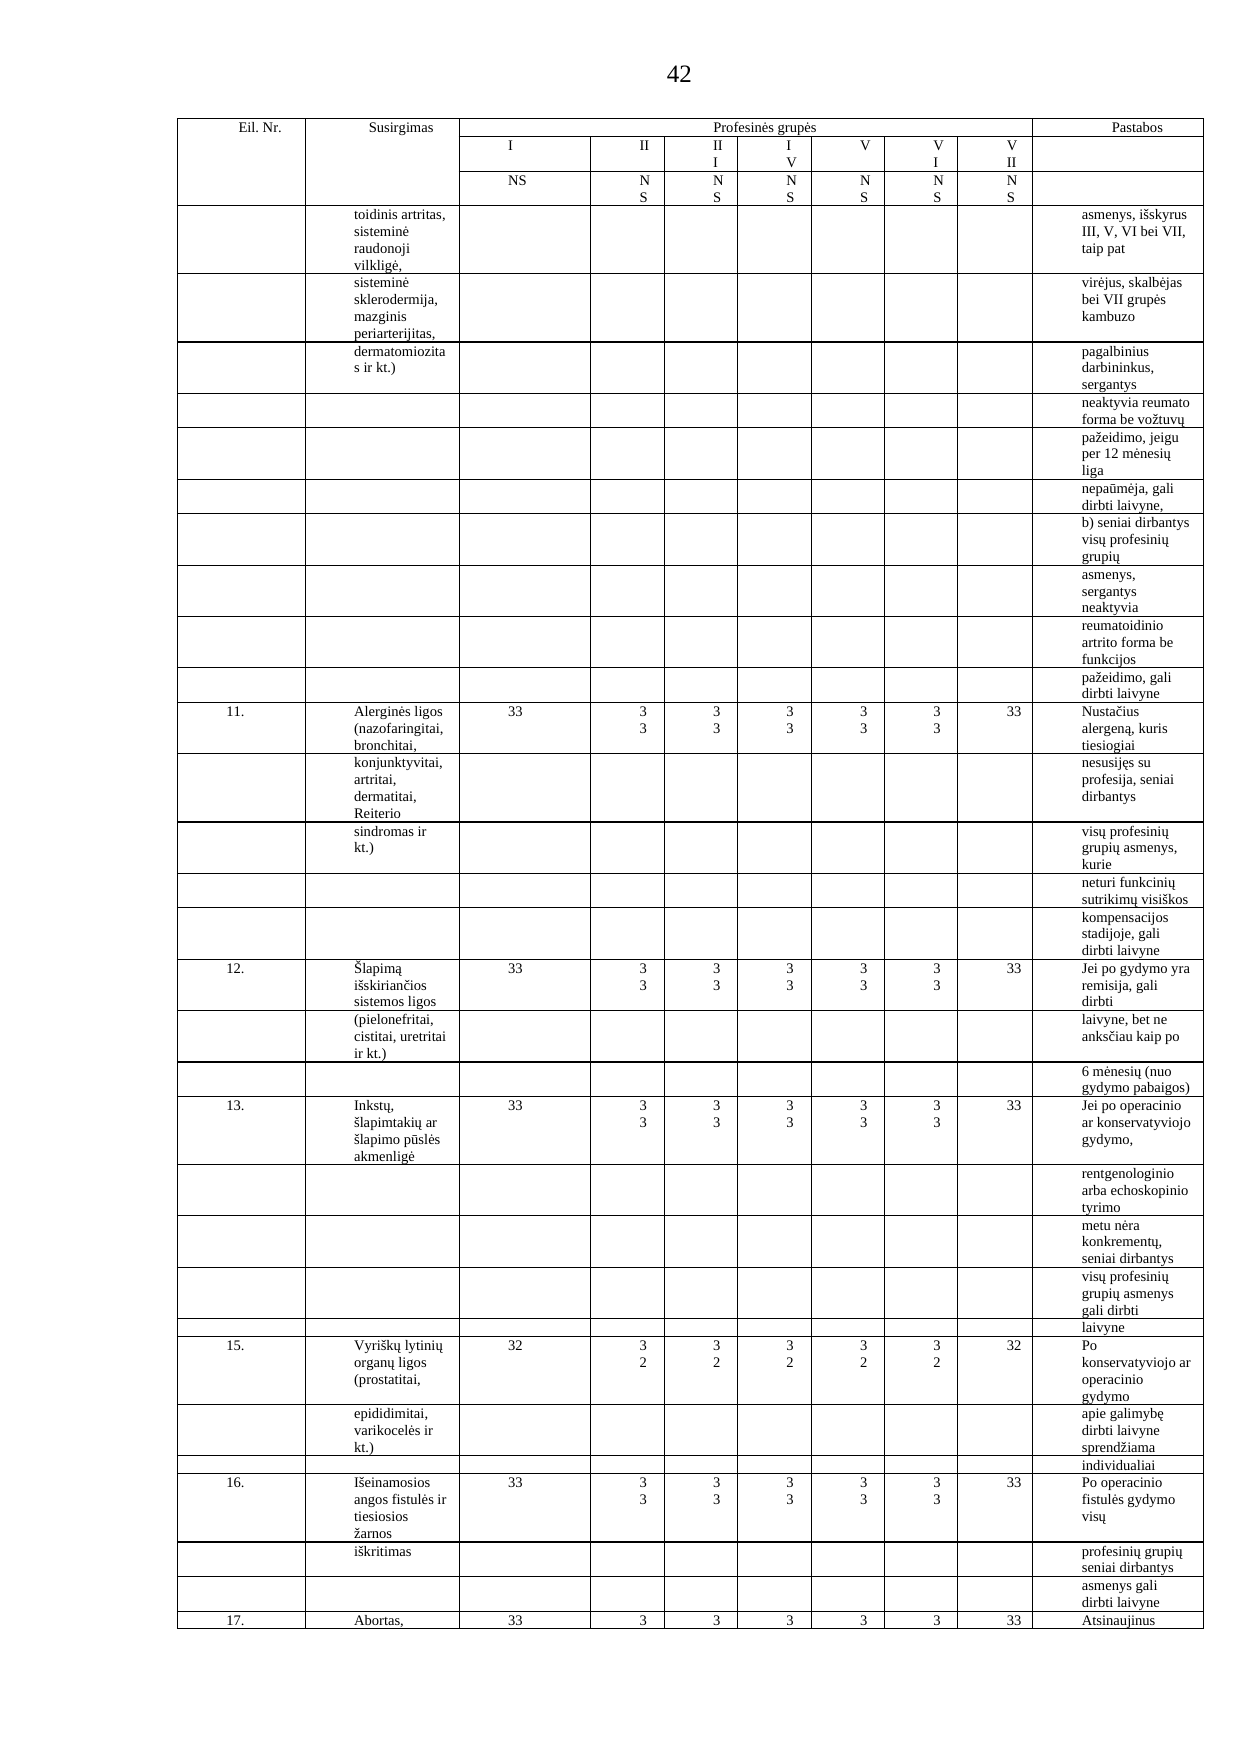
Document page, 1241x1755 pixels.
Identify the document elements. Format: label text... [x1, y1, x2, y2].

table_cell [738, 480, 811, 513]
table_cell [812, 617, 884, 667]
table_cell [460, 908, 590, 959]
table_cell [958, 617, 1032, 667]
table_cell [591, 1319, 664, 1336]
table_cell 13. [178, 1097, 305, 1164]
table_cell [958, 343, 1032, 393]
table_cell [958, 823, 1032, 873]
table_cell 33 [738, 1474, 811, 1541]
table_header Eil. Nr. [178, 119, 305, 205]
table_cell [665, 514, 737, 564]
table_cell 33 [591, 1097, 664, 1164]
table_cell profesinių grupių seniai dirbantys [1033, 1543, 1203, 1576]
table_cell [591, 1011, 664, 1061]
table_cell Abortas, [306, 1612, 459, 1628]
table_cell [738, 754, 811, 821]
table_cell [460, 566, 590, 616]
table_cell [958, 1543, 1032, 1576]
table_cell [885, 1456, 957, 1473]
table_cell [885, 617, 957, 667]
table_cell [591, 274, 664, 341]
table_cell [885, 566, 957, 616]
table_cell [306, 1577, 459, 1611]
table_cell 33 [591, 703, 664, 753]
table_cell V [812, 137, 884, 171]
table_cell virėjus, skalbėjas bei VII grupės kambuzo [1033, 274, 1203, 341]
table_cell [178, 206, 305, 273]
table_cell b) seniai dirbantys visų profesinių grupių [1033, 514, 1203, 564]
table_cell laivyne [1033, 1319, 1203, 1336]
table_cell 32 [591, 1337, 664, 1404]
table_cell [885, 343, 957, 393]
table_cell [591, 874, 664, 907]
table_cell 33 [460, 703, 590, 753]
table_cell [958, 1011, 1032, 1061]
table_cell [885, 1268, 957, 1318]
table_cell [738, 1319, 811, 1336]
table_cell Šlapimą išskiriančios sistemos ligos [306, 960, 459, 1010]
table_cell [591, 1456, 664, 1473]
table_cell [738, 617, 811, 667]
table_cell [178, 394, 305, 427]
table_cell 33 [958, 1474, 1032, 1541]
table_cell [591, 617, 664, 667]
table_cell [812, 394, 884, 427]
table_cell [1033, 137, 1203, 171]
table_cell 33 [958, 960, 1032, 1010]
table_cell [178, 823, 305, 873]
table_cell 32 [665, 1337, 737, 1404]
table_cell 33 [958, 703, 1032, 753]
table_cell nesusijęs su profesija, seniai dirbantys [1033, 754, 1203, 821]
table_cell 33 [460, 960, 590, 1010]
table_cell [738, 1268, 811, 1318]
table_cell [591, 343, 664, 393]
table_cell 3 [885, 1612, 957, 1628]
table_cell toidinis artritas, sisteminė raudonoji vilkligė, [306, 206, 459, 273]
table_cell 32 [812, 1337, 884, 1404]
table_cell [665, 823, 737, 873]
table_cell 33 [885, 703, 957, 753]
table_cell asmenys gali dirbti laivyne [1033, 1577, 1203, 1611]
table_cell [591, 1063, 664, 1096]
table_cell NS [460, 172, 590, 205]
table_cell 33 [665, 1097, 737, 1164]
table_cell 15. [178, 1337, 305, 1404]
table_cell sindromas ir kt.) [306, 823, 459, 873]
table_cell [885, 1577, 957, 1611]
table_cell [958, 274, 1032, 341]
table_cell [885, 1011, 957, 1061]
table_cell 33 [738, 703, 811, 753]
table_cell [812, 908, 884, 959]
table_cell [178, 1405, 305, 1455]
table_cell 33 [665, 960, 737, 1010]
table_cell 12. [178, 960, 305, 1010]
table_cell 33 [958, 1097, 1032, 1164]
table_cell visų profesinių grupių asmenys gali dirbti [1033, 1268, 1203, 1318]
table_cell [738, 874, 811, 907]
table_cell [812, 754, 884, 821]
table_cell [738, 428, 811, 479]
table_cell 17. [178, 1612, 305, 1628]
table_cell NS [885, 172, 957, 205]
table_cell [591, 1165, 664, 1215]
table_cell [306, 1268, 459, 1318]
table_cell epididimitai, varikocelės ir kt.) [306, 1405, 459, 1455]
table_cell [460, 206, 590, 273]
table_cell [885, 1543, 957, 1576]
table_cell individualiai [1033, 1456, 1203, 1473]
table_cell [665, 1011, 737, 1061]
table_cell [178, 668, 305, 702]
table_cell [1033, 172, 1203, 205]
table_header Profesinės grupės [460, 119, 1032, 136]
table_cell [591, 480, 664, 513]
table_cell [812, 823, 884, 873]
table_cell [812, 480, 884, 513]
table_cell 3 [738, 1612, 811, 1628]
table_cell [665, 1577, 737, 1611]
table_cell [958, 874, 1032, 907]
table_cell Po operacinio fistulės gydymo visų [1033, 1474, 1203, 1541]
table_cell [958, 1165, 1032, 1215]
table_cell [812, 874, 884, 907]
table_cell 33 [812, 1474, 884, 1541]
table_cell [738, 1577, 811, 1611]
table_cell 32 [958, 1337, 1032, 1404]
table_cell Alerginės ligos (nazofaringitai, bronchitai, [306, 703, 459, 753]
table_cell 33 [460, 1612, 590, 1628]
table_cell [958, 1216, 1032, 1267]
table_cell 33 [460, 1474, 590, 1541]
table_cell [812, 343, 884, 393]
table_cell [812, 1543, 884, 1576]
table_cell [665, 1165, 737, 1215]
table_cell [958, 480, 1032, 513]
table_cell [885, 754, 957, 821]
table_cell [591, 566, 664, 616]
table_cell [885, 428, 957, 479]
table_cell 6 mėnesių (nuo gydymo pabaigos) [1033, 1063, 1203, 1096]
table_cell [812, 566, 884, 616]
table_cell 11. [178, 703, 305, 753]
table_cell [460, 1405, 590, 1455]
table_cell 32 [738, 1337, 811, 1404]
table_cell 33 [885, 1097, 957, 1164]
table_cell [885, 1063, 957, 1096]
table_cell [460, 1165, 590, 1215]
table_cell [738, 1543, 811, 1576]
table_cell [665, 617, 737, 667]
table_cell [460, 1543, 590, 1576]
table_cell [178, 1456, 305, 1473]
table_cell [958, 566, 1032, 616]
table_cell NS [591, 172, 664, 205]
table_cell [178, 754, 305, 821]
table_cell dermatomiozitas ir kt.) [306, 343, 459, 393]
table_cell [178, 874, 305, 907]
table_cell NS [812, 172, 884, 205]
table_cell neaktyvia reumato forma be vožtuvų [1033, 394, 1203, 427]
table_cell [306, 1456, 459, 1473]
table_cell 3 [812, 1612, 884, 1628]
table_cell asmenys, sergantys neaktyvia [1033, 566, 1203, 616]
table_cell [460, 668, 590, 702]
table_cell 33 [738, 960, 811, 1010]
table_cell 33 [812, 703, 884, 753]
table_cell [460, 428, 590, 479]
table_cell [460, 514, 590, 564]
table_cell [738, 1011, 811, 1061]
table_cell [812, 1405, 884, 1455]
table_cell 33 [885, 960, 957, 1010]
table_header Susirgimas [306, 119, 459, 205]
table_cell kompensacijos stadijoje, gali dirbti laivyne [1033, 908, 1203, 959]
table_cell [812, 1011, 884, 1061]
table_cell [665, 343, 737, 393]
table_cell konjunktyvitai, artritai, dermatitai, Reiterio [306, 754, 459, 821]
table_cell [306, 514, 459, 564]
table_cell [591, 1216, 664, 1267]
table_cell 32 [885, 1337, 957, 1404]
table_cell [958, 1456, 1032, 1473]
table_cell [306, 428, 459, 479]
table_cell [958, 754, 1032, 821]
table_cell VII [958, 137, 1032, 171]
table_cell [591, 823, 664, 873]
table_cell [665, 754, 737, 821]
table_cell 32 [460, 1337, 590, 1404]
table_cell NS [738, 172, 811, 205]
table_cell IV [738, 137, 811, 171]
table_cell [460, 274, 590, 341]
table_cell 33 [665, 703, 737, 753]
table_cell [460, 617, 590, 667]
table_cell 33 [738, 1097, 811, 1164]
table_cell visų profesinių grupių asmenys, kurie [1033, 823, 1203, 873]
table_cell [591, 908, 664, 959]
table_cell [738, 514, 811, 564]
table_cell [665, 480, 737, 513]
table_cell [306, 668, 459, 702]
table_cell [885, 206, 957, 273]
table_cell 33 [812, 960, 884, 1010]
table_cell [958, 668, 1032, 702]
table_cell pažeidimo, gali dirbti laivyne [1033, 668, 1203, 702]
table_cell [178, 1543, 305, 1576]
table_cell [958, 394, 1032, 427]
table_cell asmenys, išskyrus III, V, VI bei VII, taip pat [1033, 206, 1203, 273]
table_cell 33 [460, 1097, 590, 1164]
table_cell Nustačius alergeną, kuris tiesiogiai [1033, 703, 1203, 753]
table_cell [958, 428, 1032, 479]
table_cell [738, 566, 811, 616]
table_cell [178, 1577, 305, 1611]
table_cell [178, 1011, 305, 1061]
table_cell pagalbinius darbininkus, sergantys [1033, 343, 1203, 393]
table_cell [460, 1268, 590, 1318]
table_cell metu nėra konkrementų, seniai dirbantys [1033, 1216, 1203, 1267]
table_cell 33 [958, 1612, 1032, 1628]
table_cell [178, 908, 305, 959]
table_cell [460, 874, 590, 907]
table_cell [306, 617, 459, 667]
table_cell [812, 1063, 884, 1096]
table_cell [665, 394, 737, 427]
table_cell [178, 1268, 305, 1318]
table_cell [885, 1165, 957, 1215]
table_cell VI [885, 137, 957, 171]
table_cell neturi funkcinių sutrikimų visiškos [1033, 874, 1203, 907]
table_cell (pielonefritai, cistitai, uretritai ir kt.) [306, 1011, 459, 1061]
table_cell Jei po operacinio ar konservatyviojo gydymo, [1033, 1097, 1203, 1164]
table_cell 33 [591, 960, 664, 1010]
table_cell 33 [591, 1474, 664, 1541]
table_cell [306, 566, 459, 616]
table_cell [812, 428, 884, 479]
table_cell [812, 1319, 884, 1336]
table_cell [591, 754, 664, 821]
table_cell [885, 908, 957, 959]
table_cell [958, 1577, 1032, 1611]
table_cell [178, 480, 305, 513]
table_cell 33 [812, 1097, 884, 1164]
table_cell [958, 1405, 1032, 1455]
table_cell [885, 394, 957, 427]
table_cell [306, 394, 459, 427]
table_cell pažeidimo, jeigu per 12 mėnesių liga [1033, 428, 1203, 479]
table_cell [885, 1405, 957, 1455]
table_cell [178, 428, 305, 479]
table_cell [591, 1405, 664, 1455]
table_cell [665, 428, 737, 479]
table_cell [738, 1405, 811, 1455]
table_cell [958, 908, 1032, 959]
table_cell NS [665, 172, 737, 205]
table_cell [738, 1063, 811, 1096]
table_cell III [665, 137, 737, 171]
table_cell [812, 1216, 884, 1267]
table_cell [885, 668, 957, 702]
table_cell [665, 1456, 737, 1473]
table_cell [665, 1405, 737, 1455]
table_cell [665, 874, 737, 907]
table_cell [178, 1319, 305, 1336]
table_cell I [460, 137, 590, 171]
table_cell [738, 908, 811, 959]
table_cell Inkstų, šlapimtakių ar šlapimo pūslės akmenligė [306, 1097, 459, 1164]
table_cell [958, 206, 1032, 273]
table_cell [738, 823, 811, 873]
table_cell [885, 1216, 957, 1267]
table_header Pastabos [1033, 119, 1203, 136]
table_cell [665, 1543, 737, 1576]
table_cell [958, 1268, 1032, 1318]
table_cell apie galimybę dirbti laivyne sprendžiama [1033, 1405, 1203, 1455]
table_cell [460, 1216, 590, 1267]
table_cell [460, 1456, 590, 1473]
table_cell [885, 514, 957, 564]
table_cell [958, 514, 1032, 564]
table_cell [812, 1577, 884, 1611]
table_cell [738, 668, 811, 702]
table_cell [665, 1216, 737, 1267]
table_cell [591, 206, 664, 273]
table_cell reumatoidinio artrito forma be funkcijos [1033, 617, 1203, 667]
table_cell [591, 1268, 664, 1318]
table_cell [738, 1216, 811, 1267]
table_cell [306, 1216, 459, 1267]
table_cell NS [958, 172, 1032, 205]
table_cell laivyne, bet ne anksčiau kaip po [1033, 1011, 1203, 1061]
table_cell [885, 1319, 957, 1336]
table_cell [178, 514, 305, 564]
table_cell [665, 206, 737, 273]
table_cell [665, 1063, 737, 1096]
table_cell [738, 274, 811, 341]
table_cell [738, 1456, 811, 1473]
table_cell Jei po gydymo yra remisija, gali dirbti [1033, 960, 1203, 1010]
table_cell Po konservatyviojo ar operacinio gydymo [1033, 1337, 1203, 1404]
table_cell [306, 908, 459, 959]
table_cell [306, 1319, 459, 1336]
table_cell [460, 754, 590, 821]
table_cell 3 [665, 1612, 737, 1628]
table_cell [306, 480, 459, 513]
table_cell Išeinamosios angos fistulės ir tiesiosios žarnos [306, 1474, 459, 1541]
table_cell [178, 566, 305, 616]
table_cell [958, 1063, 1032, 1096]
table_cell [812, 274, 884, 341]
table_cell [665, 908, 737, 959]
table_cell iškritimas [306, 1543, 459, 1576]
table_cell [885, 274, 957, 341]
table_cell 33 [885, 1474, 957, 1541]
table_cell [665, 668, 737, 702]
table_cell [591, 428, 664, 479]
table_cell [178, 1165, 305, 1215]
table_cell rentgenologinio arba echoskopinio tyrimo [1033, 1165, 1203, 1215]
table_cell [178, 343, 305, 393]
table_cell [178, 274, 305, 341]
table_cell [591, 1577, 664, 1611]
table_cell [178, 1216, 305, 1267]
table_cell [306, 1165, 459, 1215]
table_cell [738, 394, 811, 427]
table_cell [665, 1268, 737, 1318]
table_cell [460, 480, 590, 513]
table_cell [665, 274, 737, 341]
table_cell [460, 823, 590, 873]
table_cell [460, 394, 590, 427]
table_cell [738, 343, 811, 393]
table_cell II [591, 137, 664, 171]
table_cell nepaūmėja, gali dirbti laivyne, [1033, 480, 1203, 513]
table_cell [591, 668, 664, 702]
table_cell Atsinaujinus [1033, 1612, 1203, 1628]
table_cell [812, 1165, 884, 1215]
table_cell [306, 874, 459, 907]
table_cell [885, 823, 957, 873]
table_cell [958, 1319, 1032, 1336]
table_cell [178, 617, 305, 667]
table_cell [738, 206, 811, 273]
table_cell [591, 1543, 664, 1576]
table_cell [812, 206, 884, 273]
table_cell [591, 514, 664, 564]
table_cell 16. [178, 1474, 305, 1541]
table_cell [812, 1268, 884, 1318]
table_cell [738, 1165, 811, 1215]
table_cell [306, 1063, 459, 1096]
table_cell [812, 514, 884, 564]
table_cell [812, 1456, 884, 1473]
table_cell [665, 1319, 737, 1336]
table_cell [460, 1011, 590, 1061]
table_cell [591, 394, 664, 427]
table_cell [812, 668, 884, 702]
table_cell [460, 1063, 590, 1096]
table_cell [665, 566, 737, 616]
table_cell [885, 480, 957, 513]
table_cell 3 [591, 1612, 664, 1628]
table_cell [178, 1063, 305, 1096]
table_cell [460, 1319, 590, 1336]
table_cell 33 [665, 1474, 737, 1541]
table_cell [460, 1577, 590, 1611]
table_cell [460, 343, 590, 393]
table_cell Vyriškų lytinių organų ligos (prostatitai, [306, 1337, 459, 1404]
table_cell [885, 874, 957, 907]
table_cell sisteminė sklerodermija, mazginis periarterijitas, [306, 274, 459, 341]
